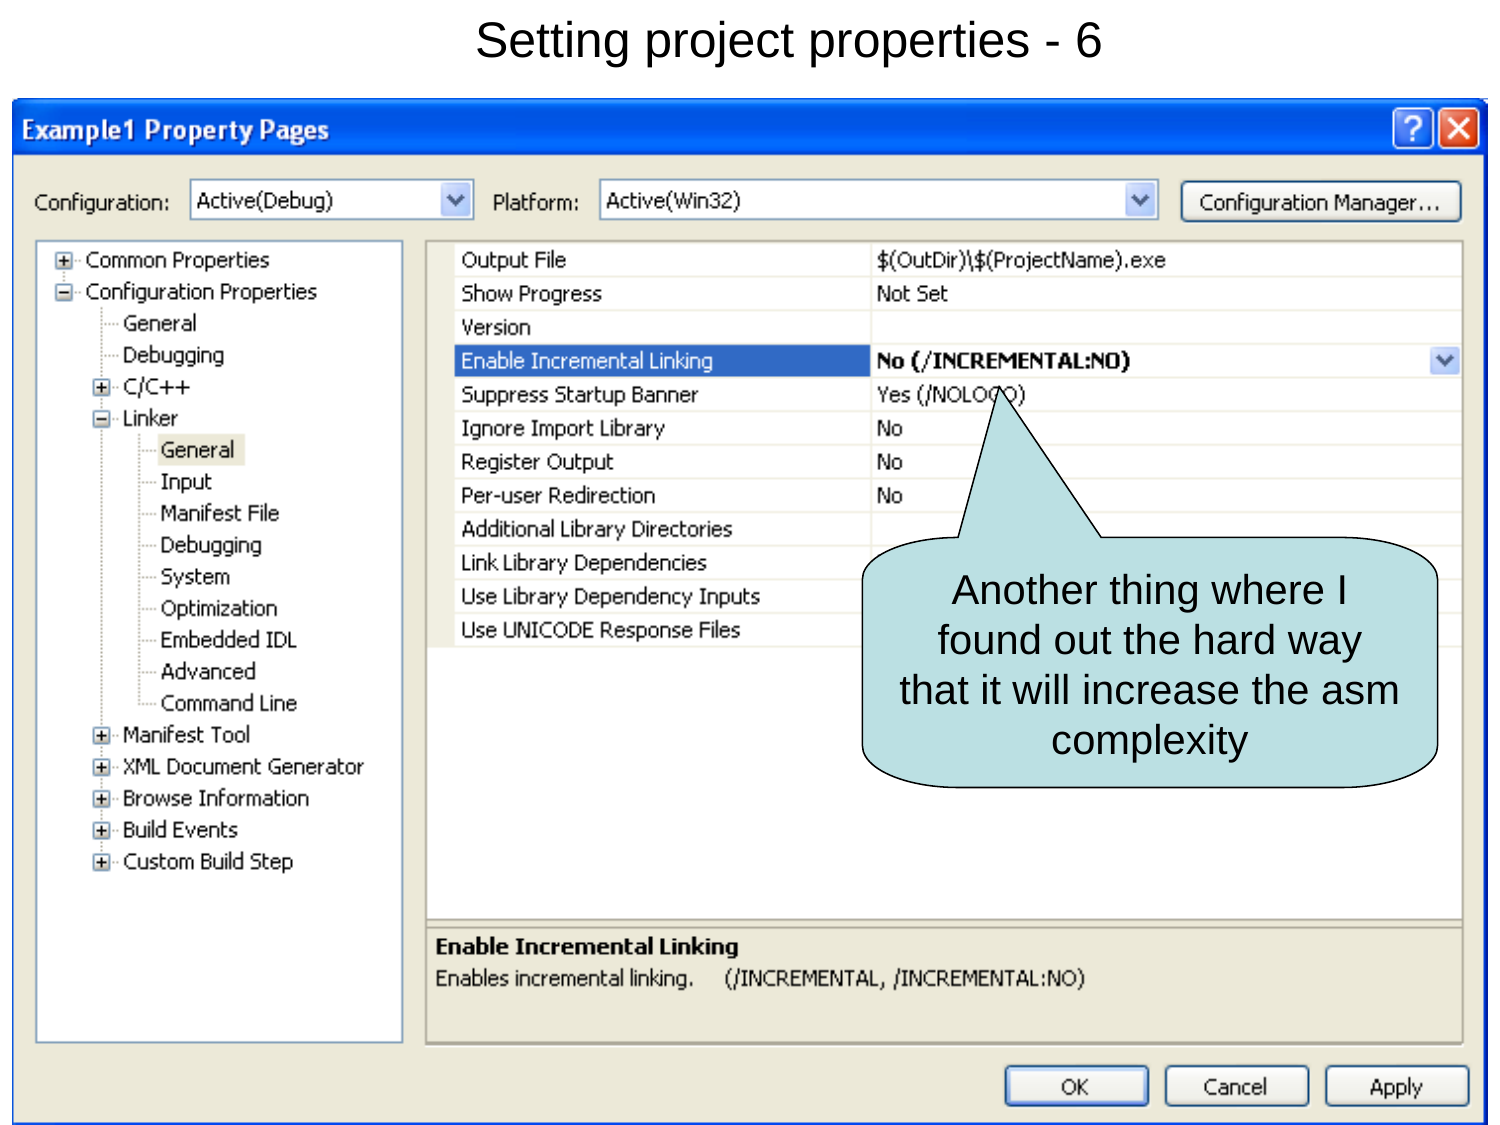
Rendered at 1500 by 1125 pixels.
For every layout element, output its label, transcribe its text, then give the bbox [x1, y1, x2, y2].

text_box Another thing where I found out the hard way that it will increase the asm complexity [862, 386, 1438, 788]
picture [12, 98, 1488, 1125]
text_box Setting project properties - 6 [460, 0, 1119, 76]
